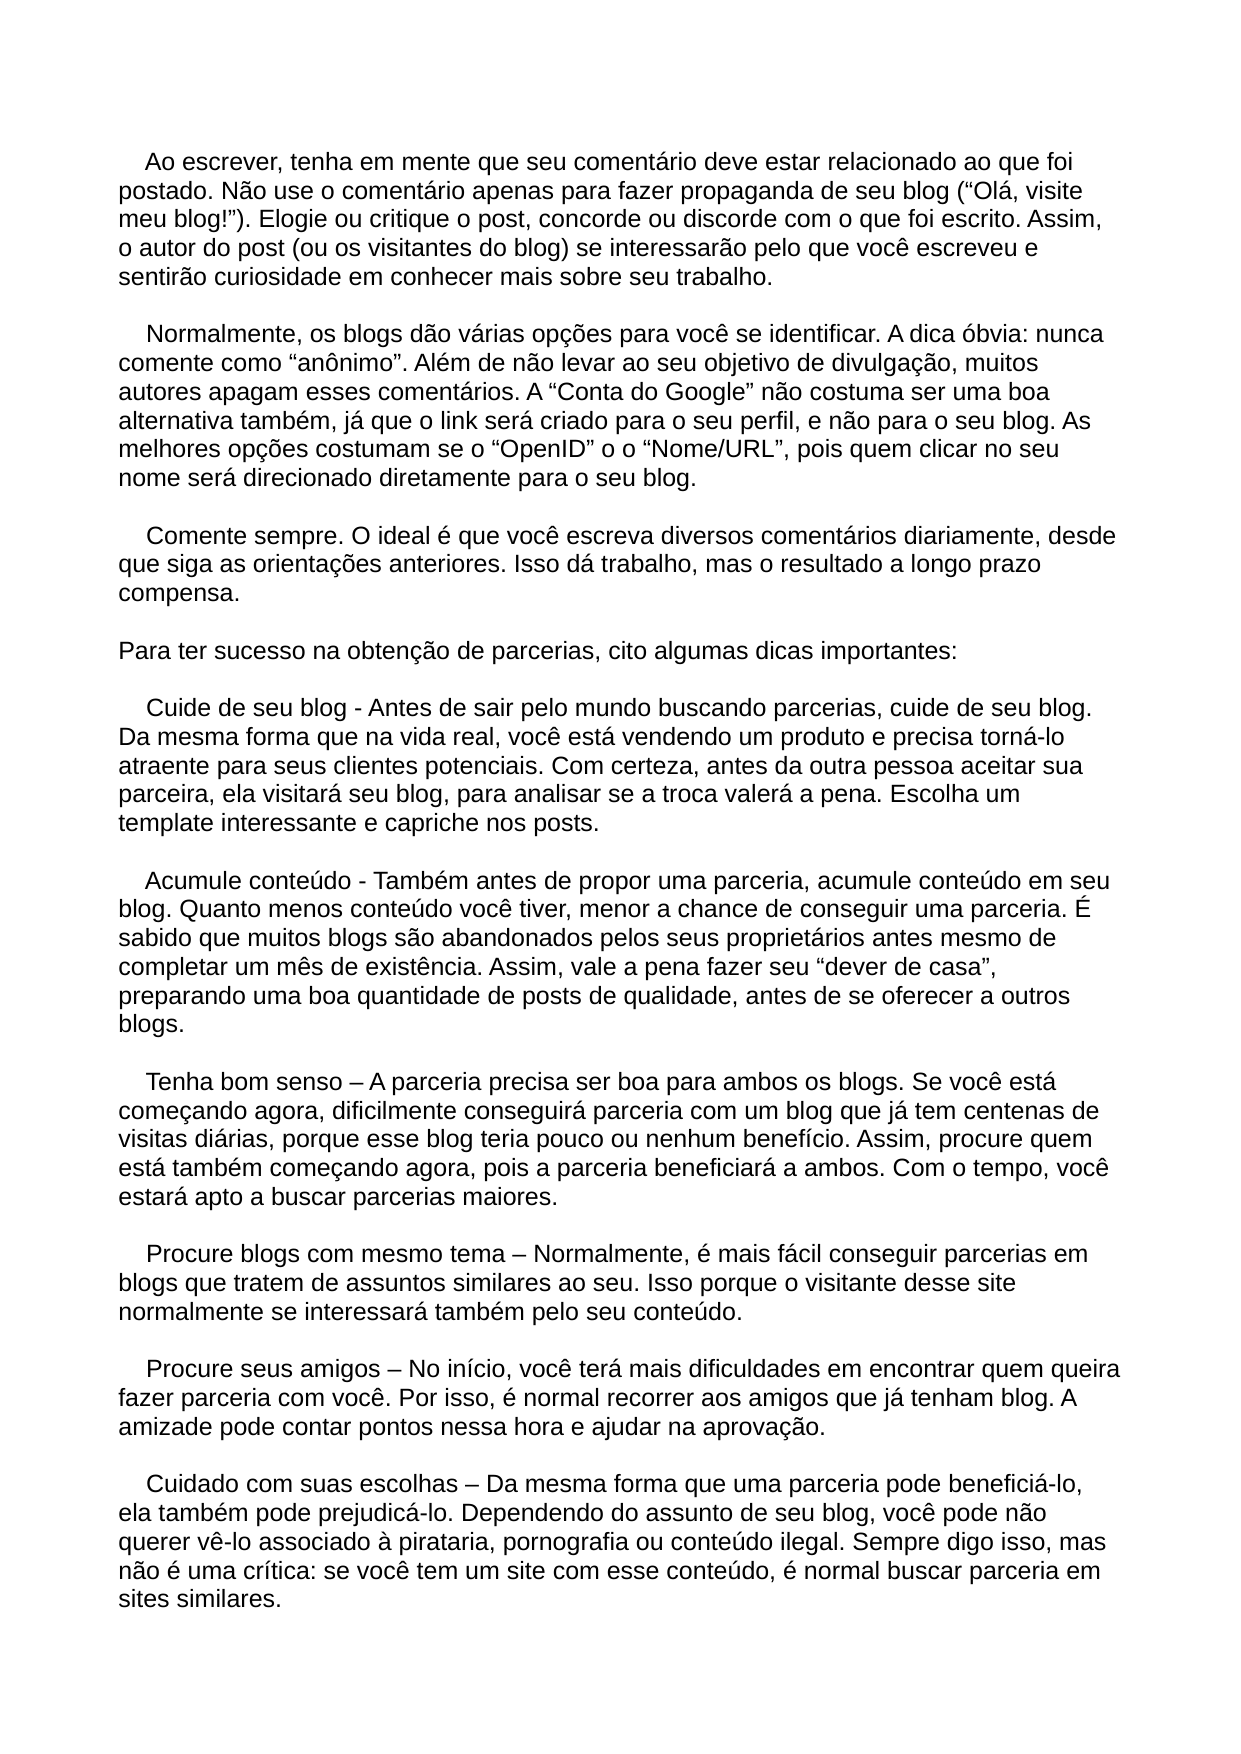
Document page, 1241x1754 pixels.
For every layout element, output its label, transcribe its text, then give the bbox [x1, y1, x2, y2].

text Comente sempre. O ideal é que você escreva diversos comentários diariamente, desde que siga as orientações anteriores. Isso dá trabalho, mas o resultado a longo prazo compensa. [118, 521, 1122, 607]
text Procure seus amigos – No início, você terá mais dificuldades em encontrar quem queira fazer parceria com você. Por isso, é normal recorrer aos amigos que já tenham blog. A amizade pode contar pontos nessa hora e ajudar na aprovação. [118, 1354, 1122, 1441]
text Procure blogs com mesmo tema – Normalmente, é mais fácil conseguir parcerias em blogs que tratem de assuntos similares ao seu. Isso porque o visitante desse site normalmente se interessará também pelo seu conteúdo. [118, 1239, 1122, 1326]
text Cuide de seu blog - Antes de sair pelo mundo buscando parcerias, cuide de seu blog. Da mesma forma que na vida real, você está vendendo um produto e precisa torná-lo atraente para seus clientes potenciais. Com certeza, antes da outra pessoa aceitar sua parceira, ela visitará seu blog, para analisar se a troca valerá a pena. Escolha um template interessante e capriche nos posts. [118, 693, 1122, 837]
text Cuidado com suas escolhas – Da mesma forma que uma parceria pode beneficiá-lo, ela também pode prejudicá-lo. Dependendo do assunto de seu blog, você pode não querer vê-lo associado à pirataria, pornografia ou conteúdo ilegal. Sempre digo isso, mas não é uma crítica: se você tem um site com esse conteúdo, é normal buscar parceria em sites similares. [118, 1469, 1122, 1613]
text Ao escrever, tenha em mente que seu comentário deve estar relacionado ao que foi postado. Não use o comentário apenas para fazer propaganda de seu blog (“Olá, visite meu blog!”). Elogie ou critique o post, concorde ou discorde com o que foi escrito. Assim, o autor do post (ou os visitantes do blog) se interessarão pelo que você escreveu e sentirão curiosidade em conhecer mais sobre seu trabalho. [118, 147, 1122, 291]
text Tenha bom senso – A parceria precisa ser boa para ambos os blogs. Se você está começando agora, dificilmente conseguirá parceria com um blog que já tem centenas de visitas diárias, porque esse blog teria pouco ou nenhum benefício. Assim, procure quem está também começando agora, pois a parceria beneficiará a ambos. Com o tempo, você estará apto a buscar parcerias maiores. [118, 1067, 1122, 1211]
text Para ter sucesso na obtenção de parcerias, cito algumas dicas importantes: [118, 636, 1122, 664]
text Normalmente, os blogs dão várias opções para você se identificar. A dica óbvia: nunca comente como “anônimo”. Além de não levar ao seu objetivo de divulgação, muitos autores apagam esses comentários. A “Conta do Google” não costuma ser uma boa alternativa também, já que o link será criado para o seu perfil, e não para o seu blog. As melhores opções costumam se o “OpenID” o o “Nome/URL”, pois quem clicar no seu nome será direcionado diretamente para o seu blog. [118, 319, 1122, 492]
text Acumule conteúdo - Também antes de propor uma parceria, acumule conteúdo em seu blog. Quanto menos conteúdo você tiver, menor a chance de conseguir uma parceria. É sabido que muitos blogs são abandonados pelos seus proprietários antes mesmo de completar um mês de existência. Assim, vale a pena fazer seu “dever de casa”, preparando uma boa quantidade de posts de qualidade, antes de se oferecer a outros blogs. [118, 866, 1122, 1038]
